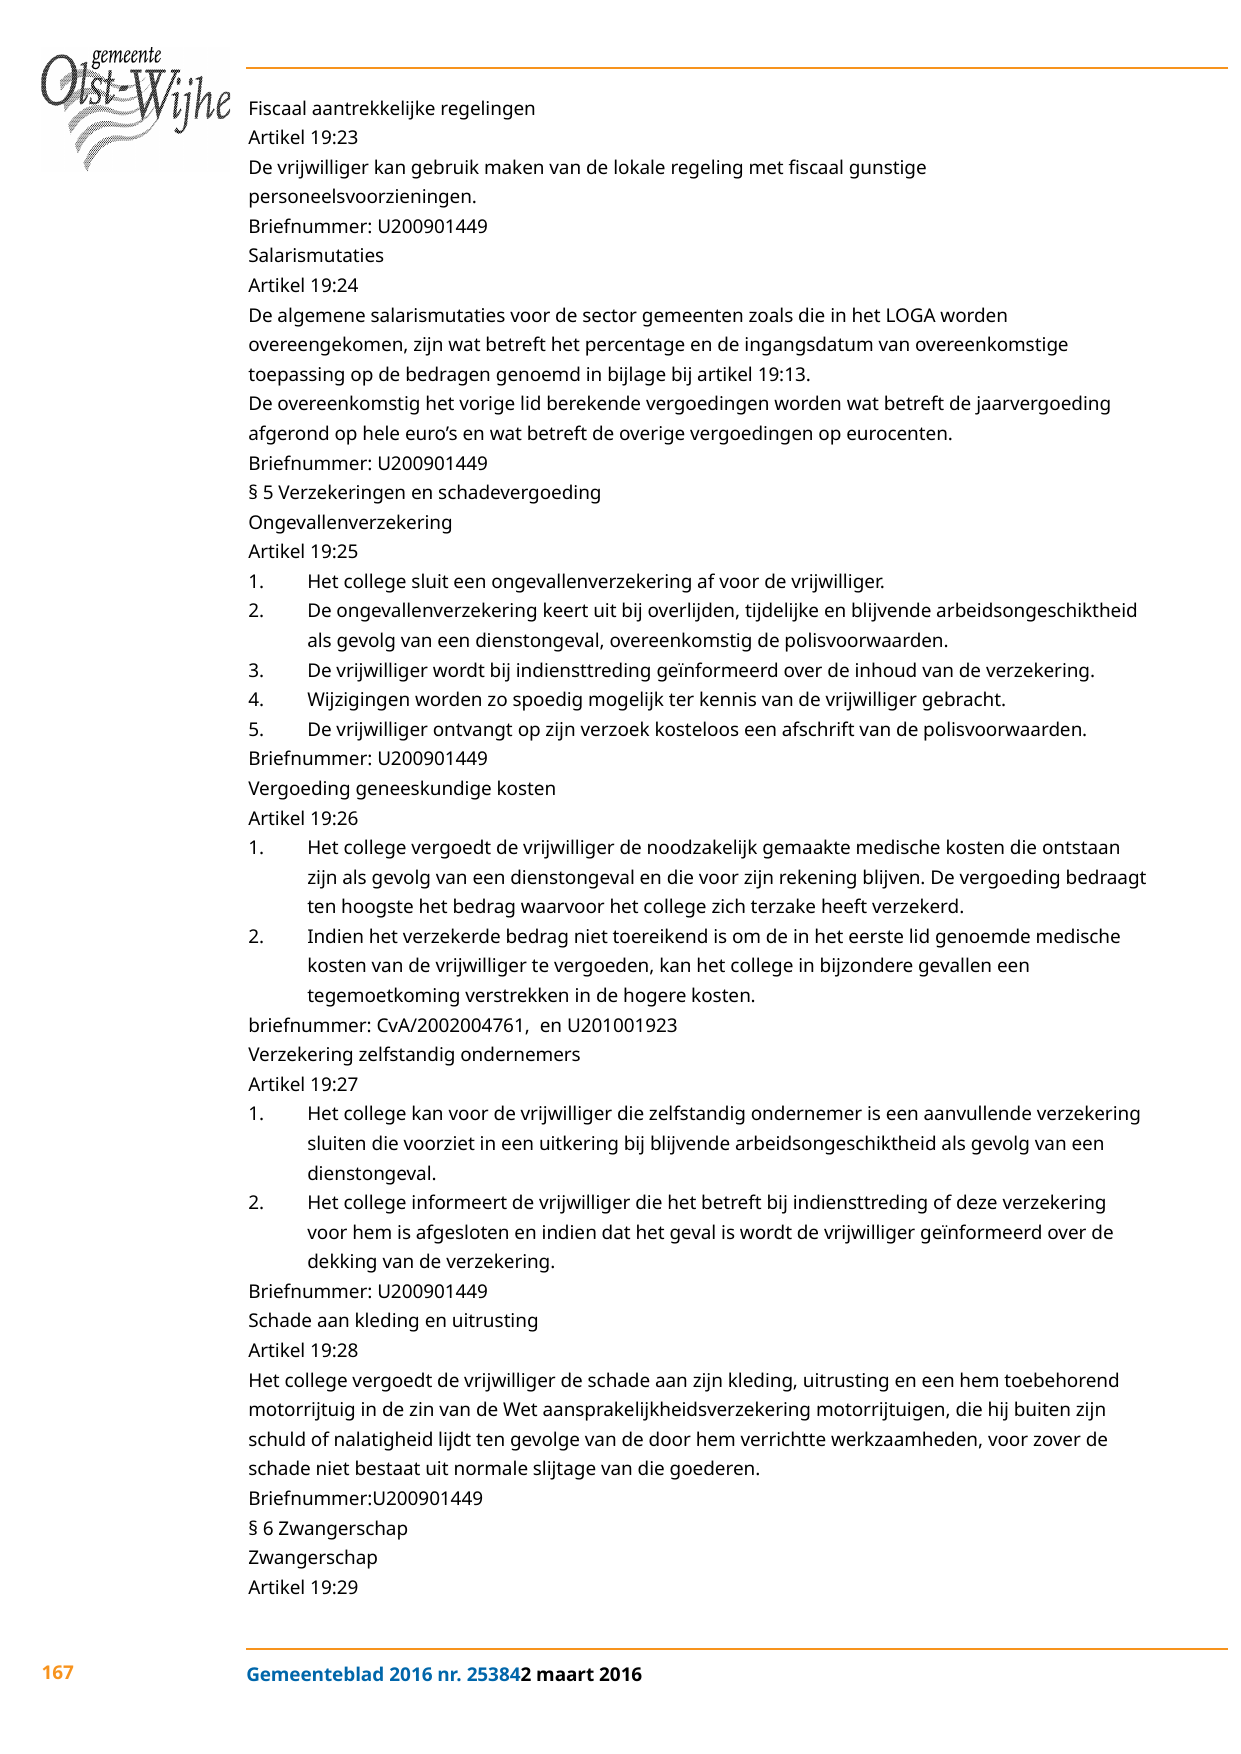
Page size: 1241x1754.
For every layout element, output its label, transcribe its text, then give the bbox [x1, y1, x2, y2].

text Briefnummer: U200901449 [248, 213, 1152, 239]
text Fiscaal aantrekkelijke regelingen [248, 95, 1152, 121]
picture [41, 47, 231, 172]
text Briefnummer:U200901449 [248, 1485, 1152, 1511]
text De algemene salarismutaties voor de sector gemeenten zoals die in het LOGA worden overeengekomen, zijn wat betreft het percentage en de ingangsdatum van overeenkomstige toepassing op de bedragen genoemd in bijlage bij artikel 19:13. [248, 302, 1152, 387]
text § 6 Zwangerschap [248, 1515, 1152, 1541]
list De vrijwilliger ontvangt op zijn verzoek kosteloos een afschrift van de polisvoorwaarden. [248, 716, 1152, 742]
text Artikel 19:25 [248, 538, 1152, 564]
text Artikel 19:29 [248, 1574, 1152, 1600]
list Wijzigingen worden zo spoedig mogelijk ter kennis van de vrijwilliger gebracht. [248, 686, 1152, 712]
text § 5 Verzekeringen en schadevergoeding [248, 479, 1152, 505]
text Artikel 19:26 [248, 805, 1152, 831]
text Briefnummer: U200901449 [248, 450, 1152, 476]
text De vrijwilliger kan gebruik maken van de lokale regeling met fiscaal gunstige personeelsvoorzieningen. [248, 154, 1152, 209]
list Het college kan voor de vrijwilliger die zelfstandig ondernemer is een aanvullende verzekering sluiten die voorziet in een uitkering bij blijvende arbeidsongeschiktheid als gevolg van een dienstongeval. [248, 1101, 1152, 1186]
list Het college informeert de vrijwilliger die het betreft bij indiensttreding of deze verzekering voor hem is afgesloten en indien dat het geval is wordt de vrijwilliger geïnformeerd over de dekking van de verzekering. [248, 1189, 1152, 1274]
text Schade aan kleding en uitrusting [248, 1308, 1152, 1333]
text briefnummer: CvA/2002004761, en U201001923 [248, 1012, 1152, 1038]
text Vergoeding geneeskundige kosten [248, 775, 1152, 801]
text Artikel 19:24 [248, 272, 1152, 298]
text Zwangerschap [248, 1544, 1152, 1570]
text Artikel 19:28 [248, 1337, 1152, 1363]
text Artikel 19:27 [248, 1071, 1152, 1097]
text Ongevallenverzekering [248, 509, 1152, 535]
text Salarismutaties [248, 243, 1152, 268]
list De vrijwilliger wordt bij indiensttreding geïnformeerd over de inhoud van de verzekering. [248, 657, 1152, 683]
list Het college vergoedt de vrijwilliger de noodzakelijk gemaakte medische kosten die ontstaan zijn als gevolg van een dienstongeval en die voor zijn rekening blijven. De vergoeding bedraagt ten hoogste het bedrag waarvoor het college zich terzake heeft verzekerd. [248, 834, 1152, 919]
list De ongevallenverzekering keert uit bij overlijden, tijdelijke en blijvende arbeidsongeschiktheid als gevolg van een dienstongeval, overeenkomstig de polisvoorwaarden. [248, 598, 1152, 653]
text Artikel 19:23 [248, 124, 1152, 150]
text Verzekering zelfstandig ondernemers [248, 1041, 1152, 1067]
text Het college vergoedt de vrijwilliger de schade aan zijn kleding, uitrusting en een hem toebehorend motorrijtuig in de zin van de Wet aansprakelijkheidsverzekering motorrijtuigen, die hij buiten zijn schuld of nalatigheid lijdt ten gevolge van de door hem verrichtte werkzaamheden, voor zover de schade niet bestaat uit normale slijtage van die goederen. [248, 1367, 1152, 1481]
text Briefnummer: U200901449 [248, 1278, 1152, 1304]
list Het college sluit een ongevallenverzekering af voor de vrijwilliger. [248, 568, 1152, 594]
text De overeenkomstig het vorige lid berekende vergoedingen worden wat betreft de jaarvergoeding afgerond op hele euro’s en wat betreft de overige vergoedingen op eurocenten. [248, 391, 1152, 446]
list Indien het verzekerde bedrag niet toereikend is om de in het eerste lid genoemde medische kosten van de vrijwilliger te vergoeden, kan het college in bijzondere gevallen een tegemoetkoming verstrekken in de hogere kosten. [248, 923, 1152, 1008]
text Briefnummer: U200901449 [248, 746, 1152, 771]
